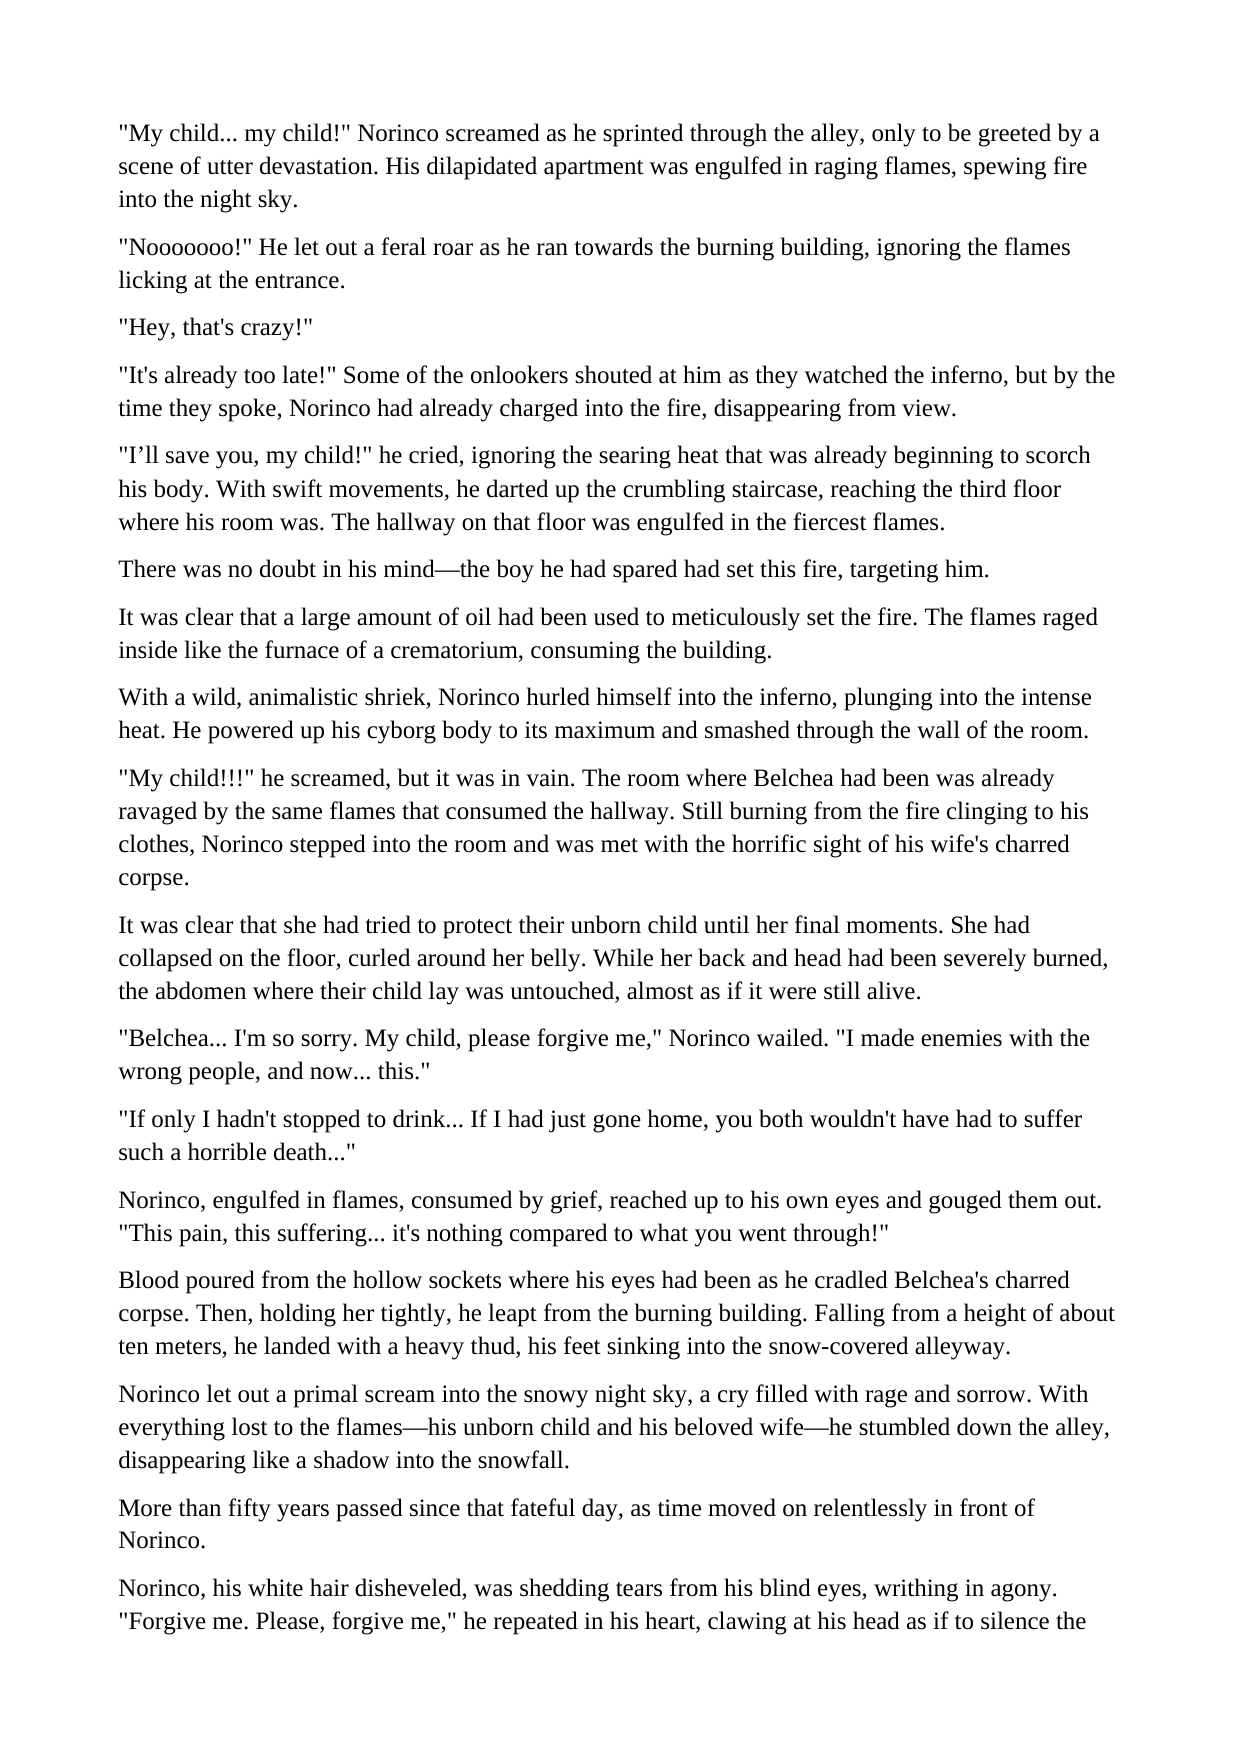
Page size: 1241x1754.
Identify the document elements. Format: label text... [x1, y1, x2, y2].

text With a wild, animalistic shriek, Norinco hurled himself into the inferno, plunging into the intense heat. He powered up his cyborg body to its maximum and smashed through the wall of the room. [118, 682, 1122, 744]
text Norinco, engulfed in flames, consumed by grief, reached up to his own eyes and gouged them out. "This pain, this suffering... it's nothing compared to what you went through!" [118, 1185, 1122, 1246]
text "My child... my child!" Norinco screamed as he sprinted through the alley, only to be greeted by a scene of utter devastation. His dilapidated apartment was engulfed in raging flames, spewing fire into the night sky. [118, 118, 1122, 213]
text "If only I hadn't stopped to drink... If I had just gone home, you both wouldn't have had to suffer such a horrible death..." [118, 1104, 1122, 1166]
text Blood poured from the hollow sockets where his eyes had been as he cradled Belchea's charred corpse. Then, holding her tightly, he leapt from the burning building. Falling from a height of about ten meters, he landed with a heavy thud, his feet sinking into the snow-covered alleyway. [118, 1265, 1122, 1360]
text More than fifty years passed since that fateful day, as time moved on relentlessly in front of Norinco. [118, 1493, 1122, 1554]
text Norinco let out a primal scream into the snowy night sky, a cry filled with rage and sorrow. With everything lost to the flames—his unborn child and his beloved wife—he stumbled down the alley, disappearing like a shadow into the snowfall. [118, 1379, 1122, 1474]
text Norinco, his white hair disheveled, was shedding tears from his blind eyes, writhing in agony. "Forgive me. Please, forgive me," he repeated in his heart, clawing at his head as if to silence the [118, 1573, 1122, 1635]
text "Nooooooo!" He let out a feral roar as he ran towards the burning building, ignoring the flames licking at the entrance. [118, 232, 1122, 293]
text It was clear that she had tried to protect their unborn child until her final moments. She had collapsed on the floor, curled around her belly. While her back and head had been severely burned, the abdomen where their child lay was untouched, almost as if it were still alive. [118, 910, 1122, 1004]
text "It's already too late!" Some of the onlookers shouted at him as they watched the inferno, but by the time they spoke, Norinco had already charged into the fire, disappearing from view. [118, 360, 1122, 422]
text "I’ll save you, my child!" he cried, ignoring the searing heat that was already beginning to scorch his body. With swift movements, he darted up the crumbling staircase, reaching the third floor where his room was. The hallway on that floor was engulfed in the fiercest flames. [118, 441, 1122, 535]
text There was no doubt in his mind—the boy he had spared had set this fire, targeting him. [118, 554, 1122, 583]
text "Belchea... I'm so sorry. My child, please forgive me," Norinco wailed. "I made enemies with the wrong people, and now... this." [118, 1023, 1122, 1085]
text "My child!!!" he screamed, but it was in vain. The room where Belchea had been was already ravaged by the same flames that consumed the hallway. Still burning from the fire clinging to his clothes, Norinco stepped into the room and was met with the horrific sight of his wife's charred corpse. [118, 763, 1122, 891]
text It was clear that a large amount of oil had been used to meticulously set the fire. The flames raged inside like the furnace of a crematorium, consuming the building. [118, 602, 1122, 664]
text "Hey, that's crazy!" [118, 312, 1122, 341]
